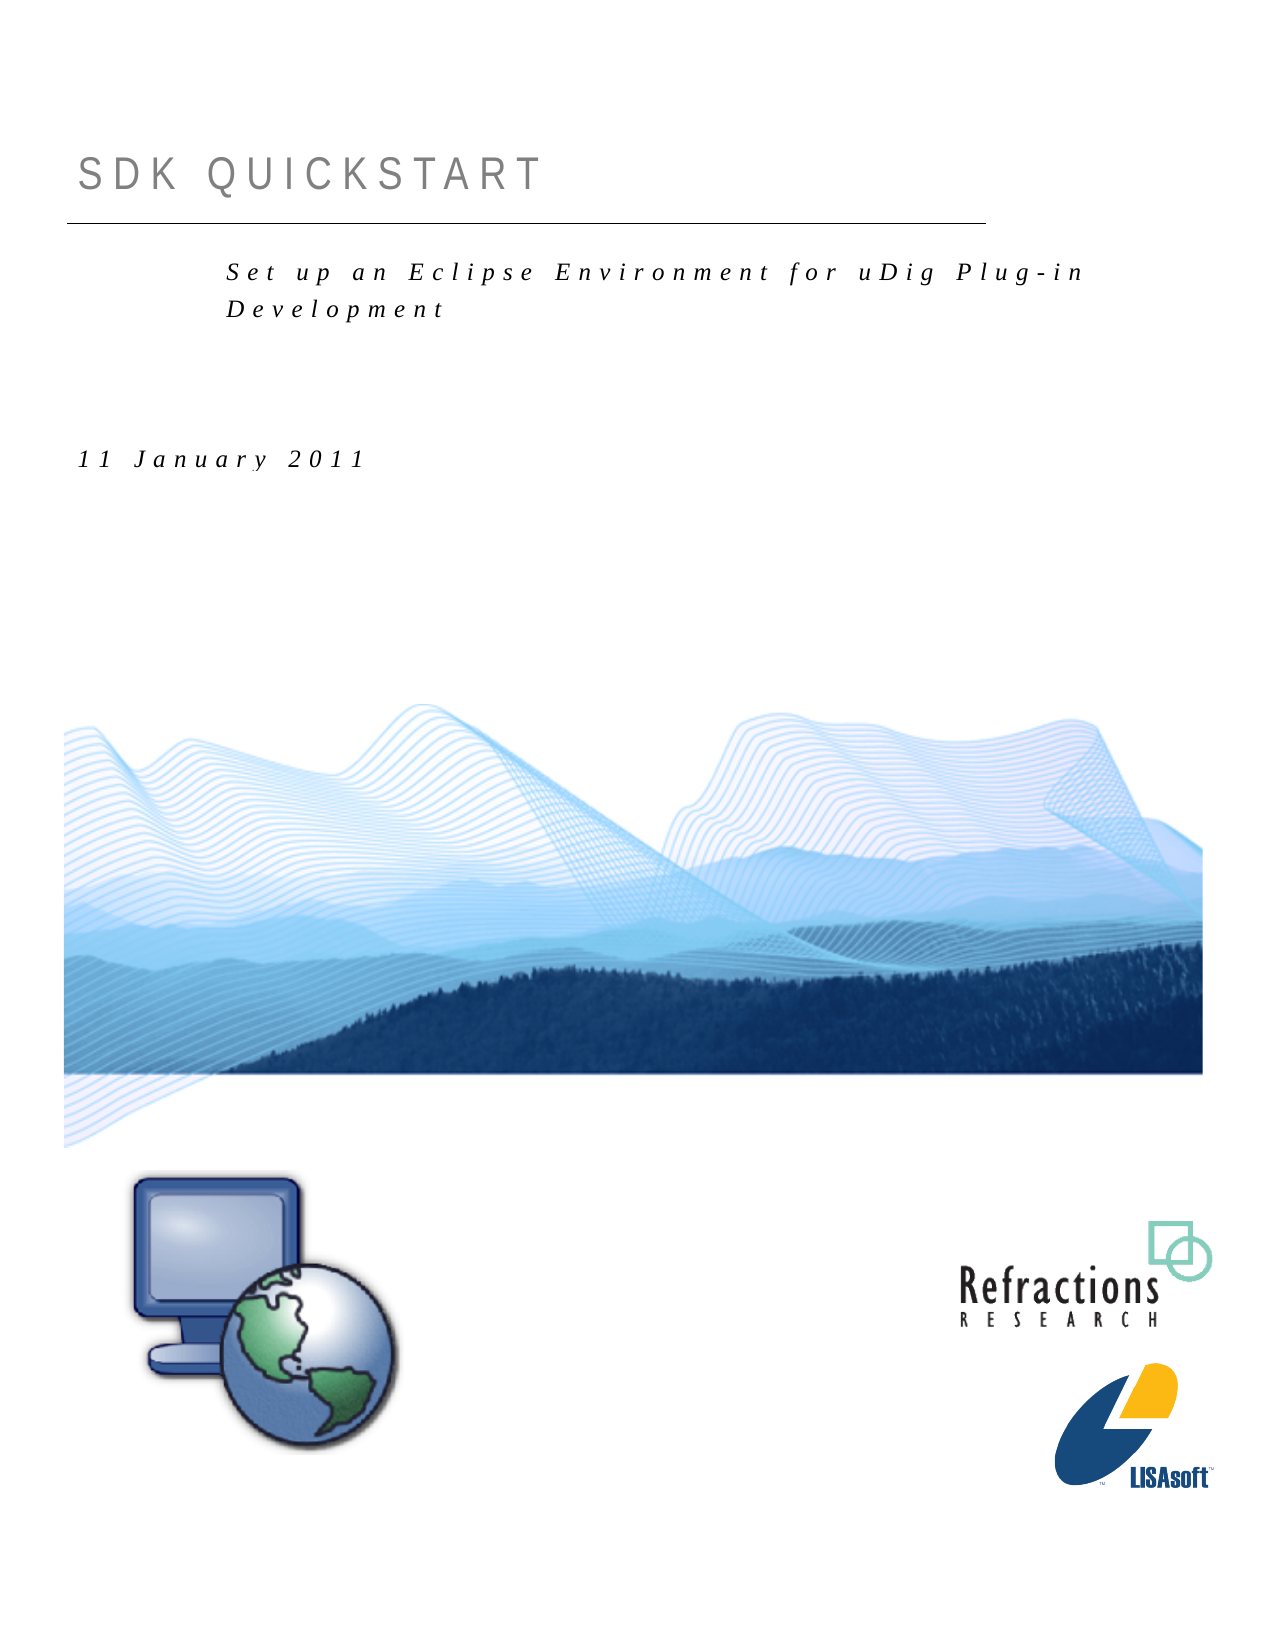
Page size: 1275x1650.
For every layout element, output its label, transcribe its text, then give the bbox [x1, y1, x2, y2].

picture [960, 1221, 1213, 1328]
subtitle Set up an Eclipse Environment for uDig Plug-in Development [226, 248, 1161, 323]
picture [1054, 1363, 1214, 1488]
picture [77, 1170, 404, 1455]
title SDK Quickstart [77, 147, 1170, 199]
subtitle 11 January 2011 [77, 435, 508, 471]
picture [63, 704, 1203, 1148]
